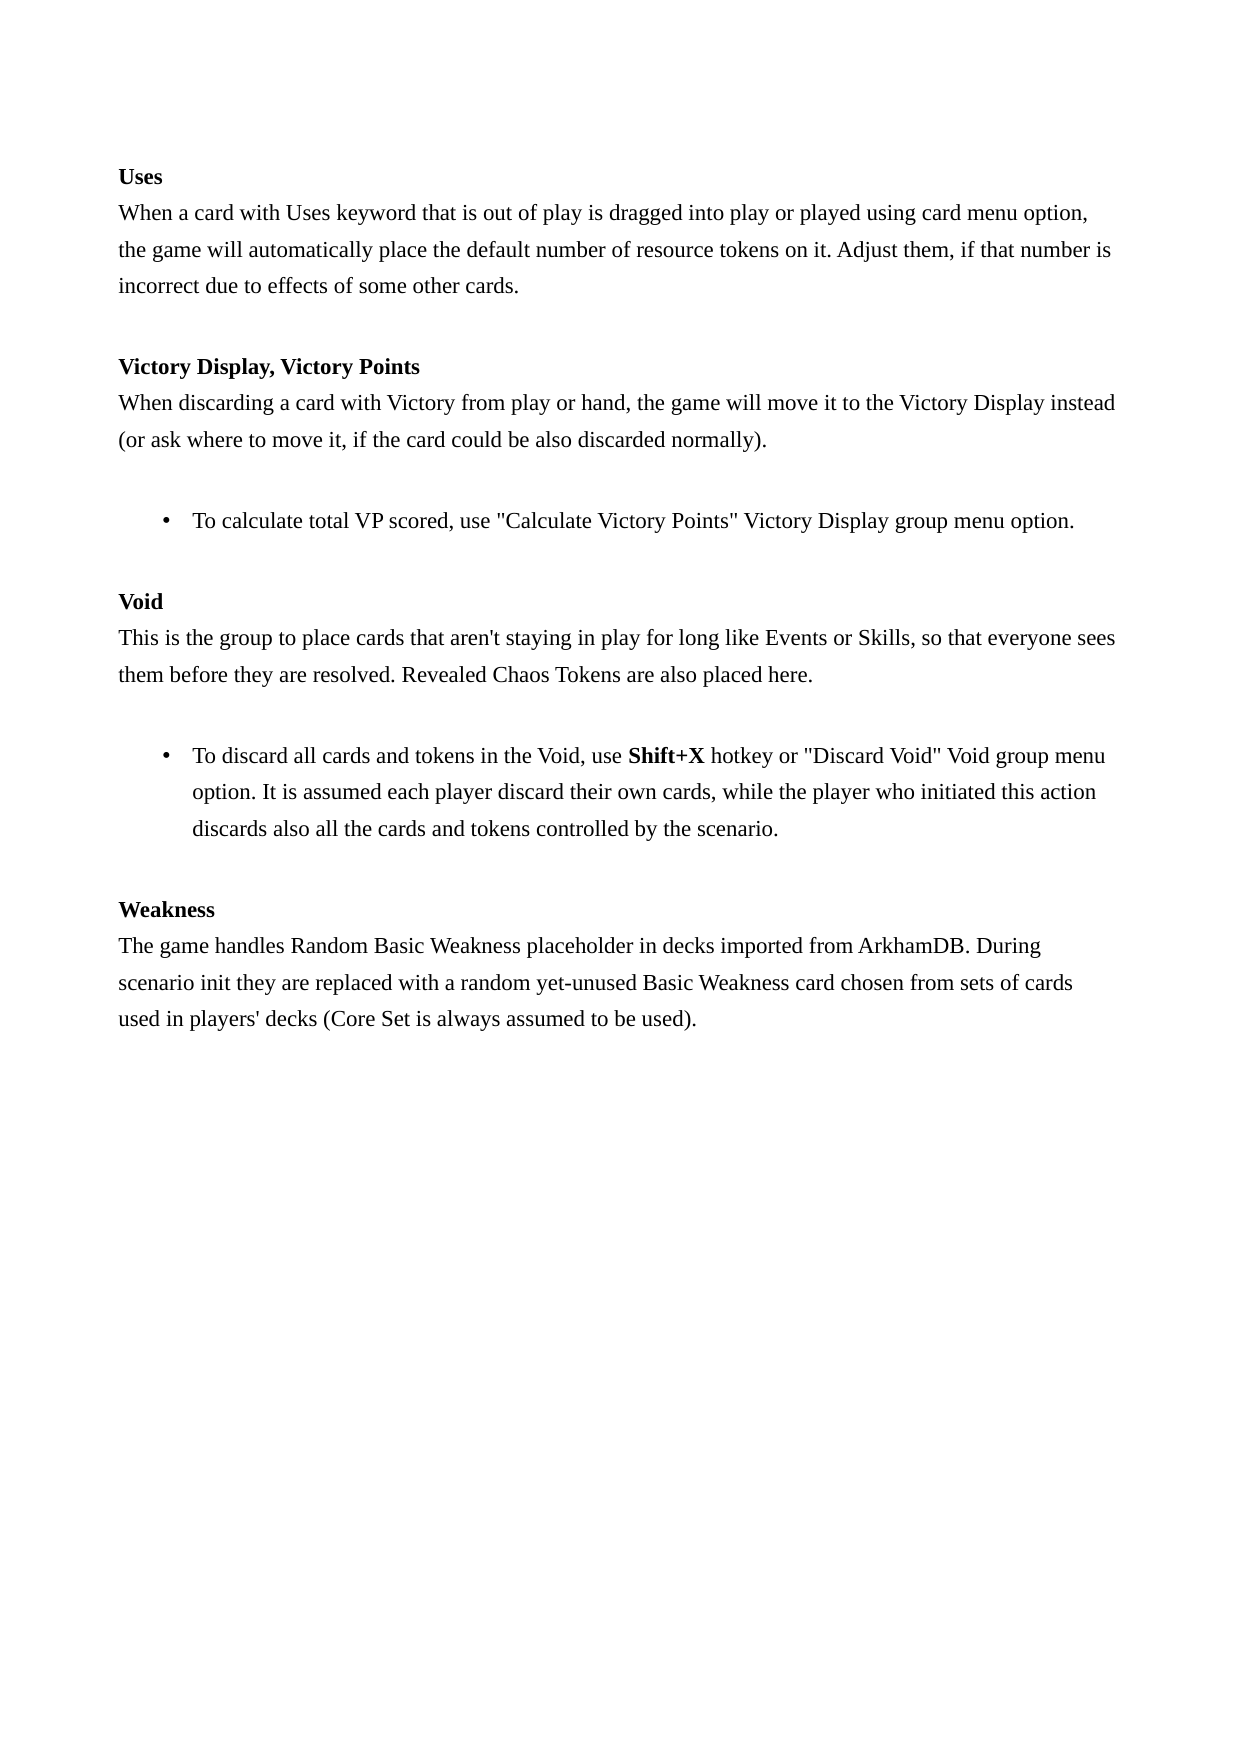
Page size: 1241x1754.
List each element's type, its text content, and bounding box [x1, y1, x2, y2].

text Void This is the group to place cards that aren't staying in play for long like Events or Skills, so that everyone sees them before they are resolved. Revealed Chaos Tokens are also placed here. [118, 588, 1122, 687]
list To discard all cards and tokens in the Void, use Shift+X hotkey or "Discard Void" Void group menu option. It is assumed each player discard their own cards, while the player who initiated this action discards also all the cards and tokens controlled by the scenario. [162, 742, 1122, 841]
text Victory Display, Victory Points When discarding a card with Victory from play or hand, the game will move it to the Victory Display instead (or ask where to move it, if the card could be also discarded normally). [118, 353, 1122, 452]
text Weakness The game handles Random Basic Weakness placeholder in decks imported from ArkhamDB. During scenario init they are replaced with a random yet-unused Basic Weakness card chosen from sets of cards used in players' decks (Core Set is always assumed to be used). [118, 896, 1122, 1031]
list To calculate total VP scored, use "Calculate Victory Points" Victory Display group menu option. [162, 507, 1122, 533]
text Uses When a card with Uses keyword that is out of play is dragged into play or played using card menu option, the game will automatically place the default number of resource tokens on it. Adjust them, if that number is incorrect due to effects of some other cards. [118, 163, 1122, 298]
